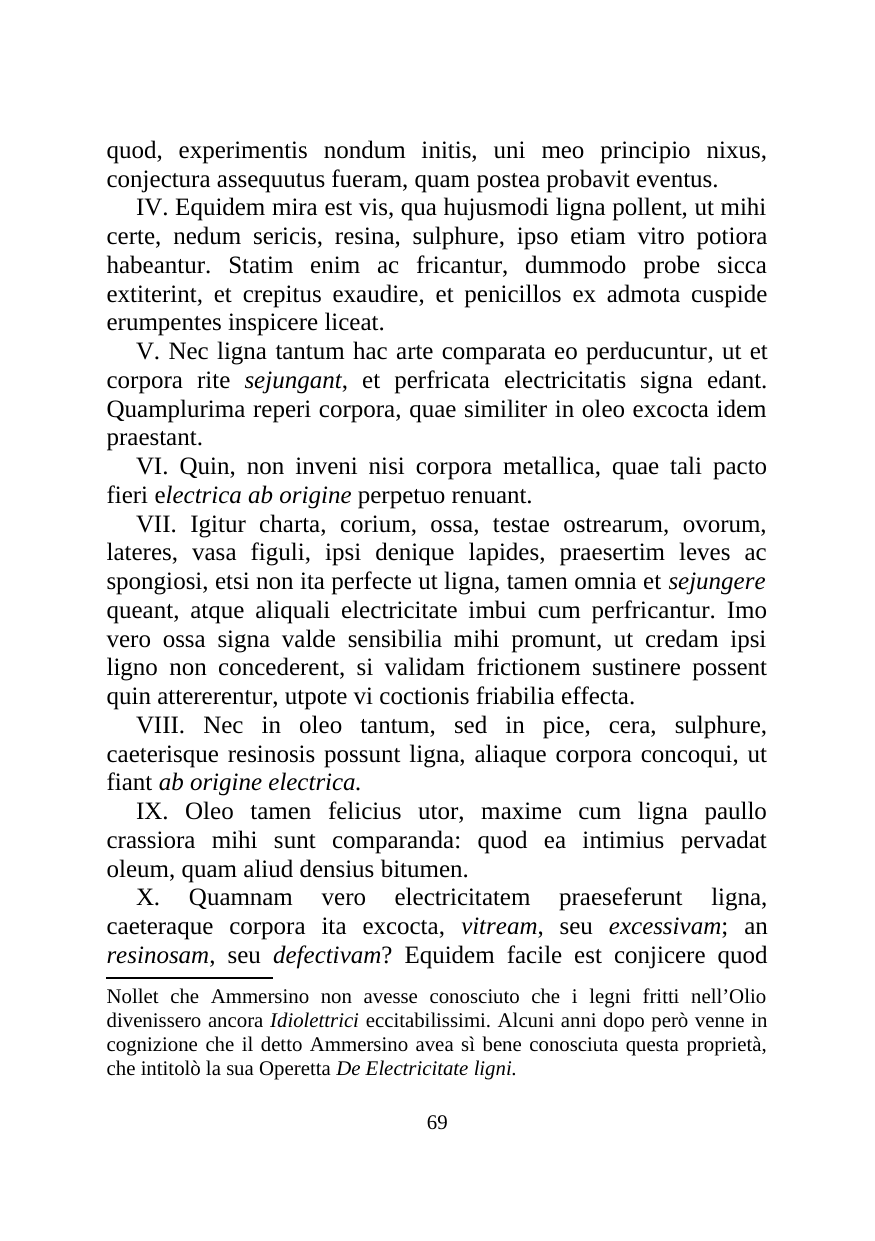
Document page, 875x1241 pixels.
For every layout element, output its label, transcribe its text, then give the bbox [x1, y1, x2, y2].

text X. Quamnam vero electricitatem praeseferunt ligna, caeteraque corpora ita excocta, vitream, seu excessivam; an resinosam, seu defectivam? Equidem facile est conjicere quod [106, 882, 768, 969]
text quod, experimentis nondum initis, uni meo principio nixus, conjectura assequutus fueram, quam postea probavit eventus. [106, 135, 768, 192]
text VI. Quin, non inveni nisi corpora metallica, quae tali pacto fieri electrica ab origine perpetuo renuant. [106, 451, 768, 509]
text VII. Igitur charta, corium, ossa, testae ostrearum, ovorum, lateres, vasa figuli, ipsi denique lapides, praesertim leves ac spongiosi, etsi non ita perfecte ut ligna, tamen omnia et sejungere queant, atque aliquali electricitate imbui cum perfricantur. Imo vero ossa signa valde sensibilia mihi promunt, ut credam ipsi ligno non concederent, si validam frictionem sustinere possent quin attererentur, utpote vi coctionis friabilia effecta. [106, 509, 768, 710]
text V. Nec ligna tantum hac arte comparata eo perducuntur, ut et corpora rite sejungant, et perfricata electricitatis signa edant. Quamplurima reperi corpora, quae similiter in oleo excocta idem praestant. [106, 336, 768, 451]
text Nollet che Ammersino non avesse conosciuto che i legni fritti nell’Olio divenissero ancora Idiolettrici eccitabilissimi. Alcuni anni dopo però venne in cognizione che il detto Ammersino avea sì bene conosciuta questa proprietà, che intitolò la sua Operetta De Electricitate ligni. [106, 984, 768, 1080]
text VIII. Nec in oleo tantum, sed in pice, cera, sulphure, caeterisque resinosis possunt ligna, aliaque corpora concoqui, ut fiant ab origine electrica. [106, 710, 768, 796]
text IV. Equidem mira est vis, qua hujusmodi ligna pollent, ut mihi certe, nedum sericis, resina, sulphure, ipso etiam vitro potiora habeantur. Statim enim ac fricantur, dummodo probe sicca extiterint, et crepitus exaudire, et penicillos ex admota cuspide erumpentes inspicere liceat. [106, 192, 768, 336]
text IX. Oleo tamen felicius utor, maxime cum ligna paullo crassiora mihi sunt comparanda: quod ea intimius pervadat oleum, quam aliud densius bitumen. [106, 796, 768, 882]
